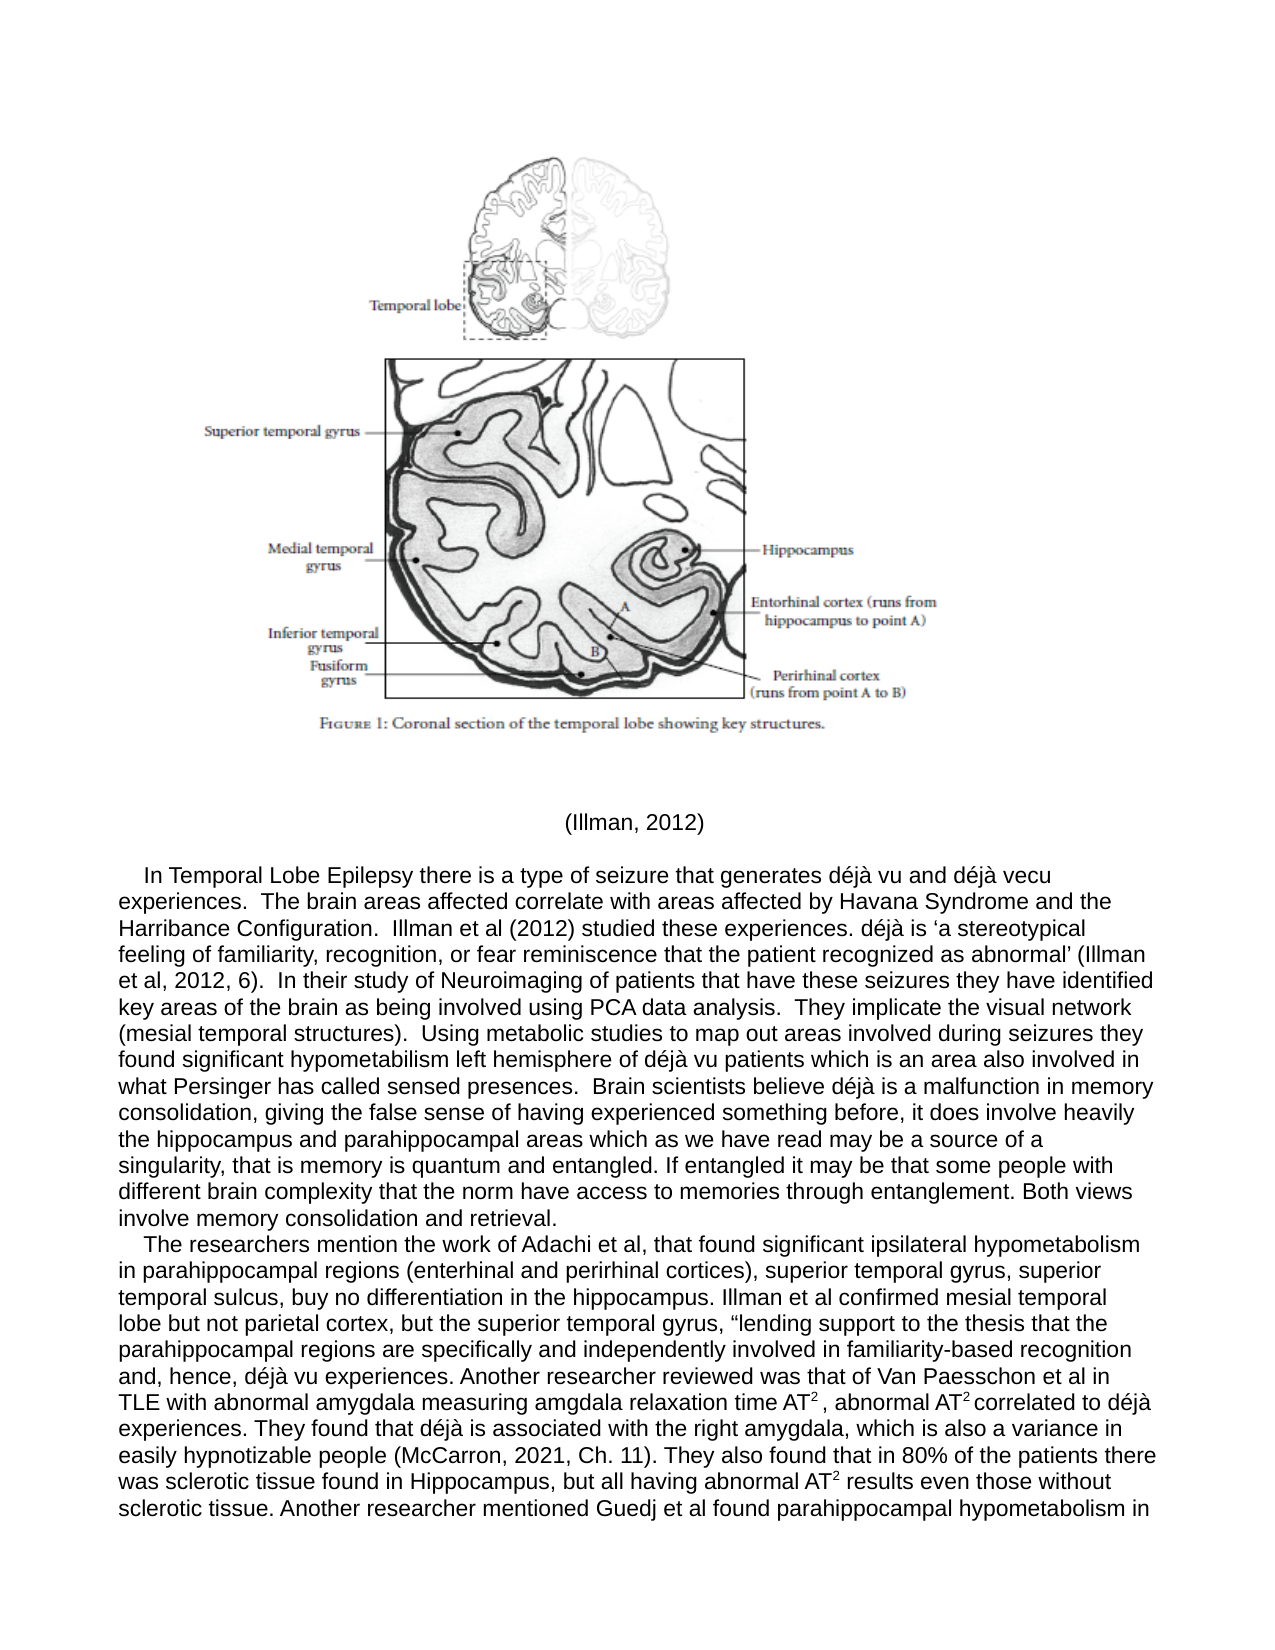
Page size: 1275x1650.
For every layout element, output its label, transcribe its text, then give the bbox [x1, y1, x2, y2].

picture [171, 124, 1033, 757]
text (Illman, 2012) [118, 809, 1157, 836]
text The researchers mention the work of Adachi et al, that found significant ipsilateral hypometabolism in parahippocampal regions (enterhinal and perirhinal cortices), superior temporal gyrus, superior temporal sulcus, buy no differentiation in the hippocampus. Illman et al confirmed mesial temporal lobe but not parietal cortex, but the superior temporal gyrus, “lending support to the thesis that the parahippocampal regions are specifically and independently involved in familiarity-based recognition and, hence, déjà vu experiences. Another researcher reviewed was that of Van Paesschon et al in TLE with abnormal amygdala measuring amgdala relaxation time AT2 , abnormal AT2 correlated to déjà experiences. They found that déjà is associated with the right amygdala, which is also a variance in easily hypnotizable people (McCarron, 2021, Ch. 11). They also found that in 80% of the patients there was sclerotic tissue found in Hippocampus, but all having abnormal AT2 results even those without sclerotic tissue. Another researcher mentioned Guedj et al found parahippocampal hypometabolism in [118, 1231, 1157, 1521]
text In Temporal Lobe Epilepsy there is a type of seizure that generates déjà vu and déjà vecu experiences. The brain areas affected correlate with areas affected by Havana Syndrome and the Harribance Configuration. Illman et al (2012) studied these experiences. déjà is ‘a stereotypical feeling of familiarity, recognition, or fear reminiscence that the patient recognized as abnormal’ (Illman et al, 2012, 6). In their study of Neuroimaging of patients that have these seizures they have identified key areas of the brain as being involved using PCA data analysis. They implicate the visual network (mesial temporal structures). Using metabolic studies to map out areas involved during seizures they found significant hypometabilism left hemisphere of déjà vu patients which is an area also involved in what Persinger has called sensed presences. Brain scientists believe déjà is a malfunction in memory consolidation, giving the false sense of having experienced something before, it does involve heavily the hippocampus and parahippocampal areas which as we have read may be a source of a singularity, that is memory is quantum and entangled. If entangled it may be that some people with different brain complexity that the norm have access to memories through entanglement. Both views involve memory consolidation and retrieval. [118, 862, 1157, 1231]
